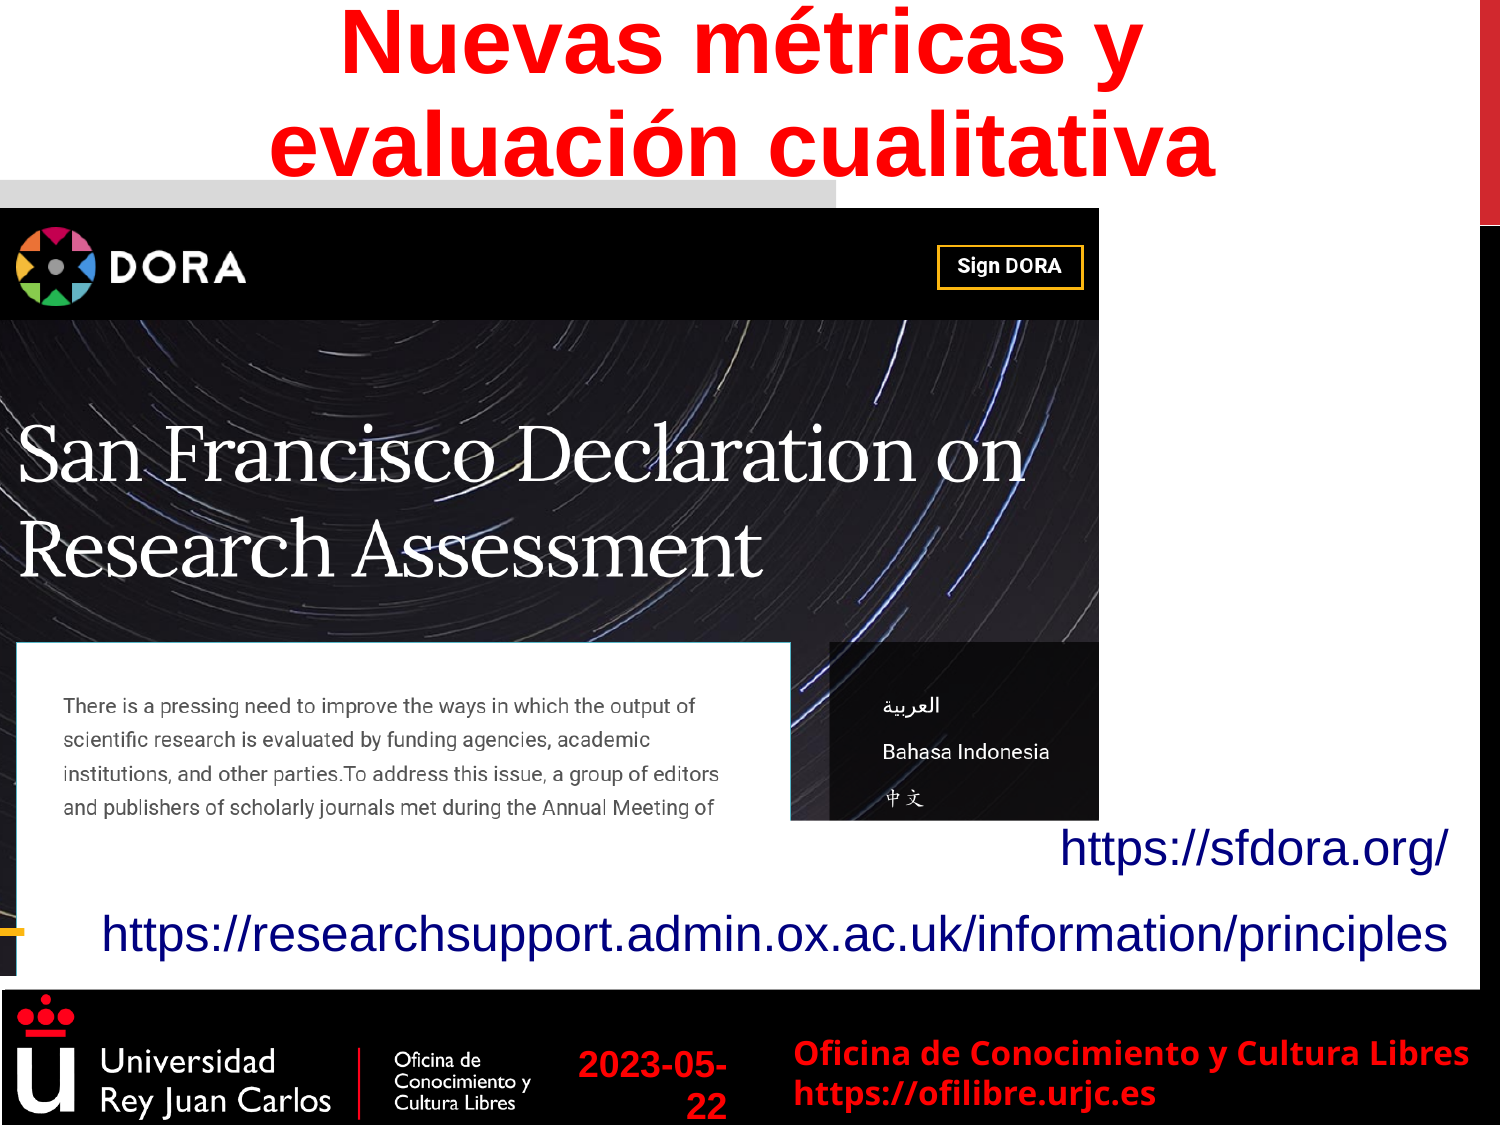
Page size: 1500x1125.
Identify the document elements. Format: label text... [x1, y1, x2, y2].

picture [0, 208, 1099, 976]
title Nuevas métricas y evaluación cualitativa [120, 0, 1366, 197]
list https://sfdora.org/ https://researchsupport.admin.ox.ac.uk/information/principles [24, 820, 1450, 985]
picture [17, 994, 531, 1120]
